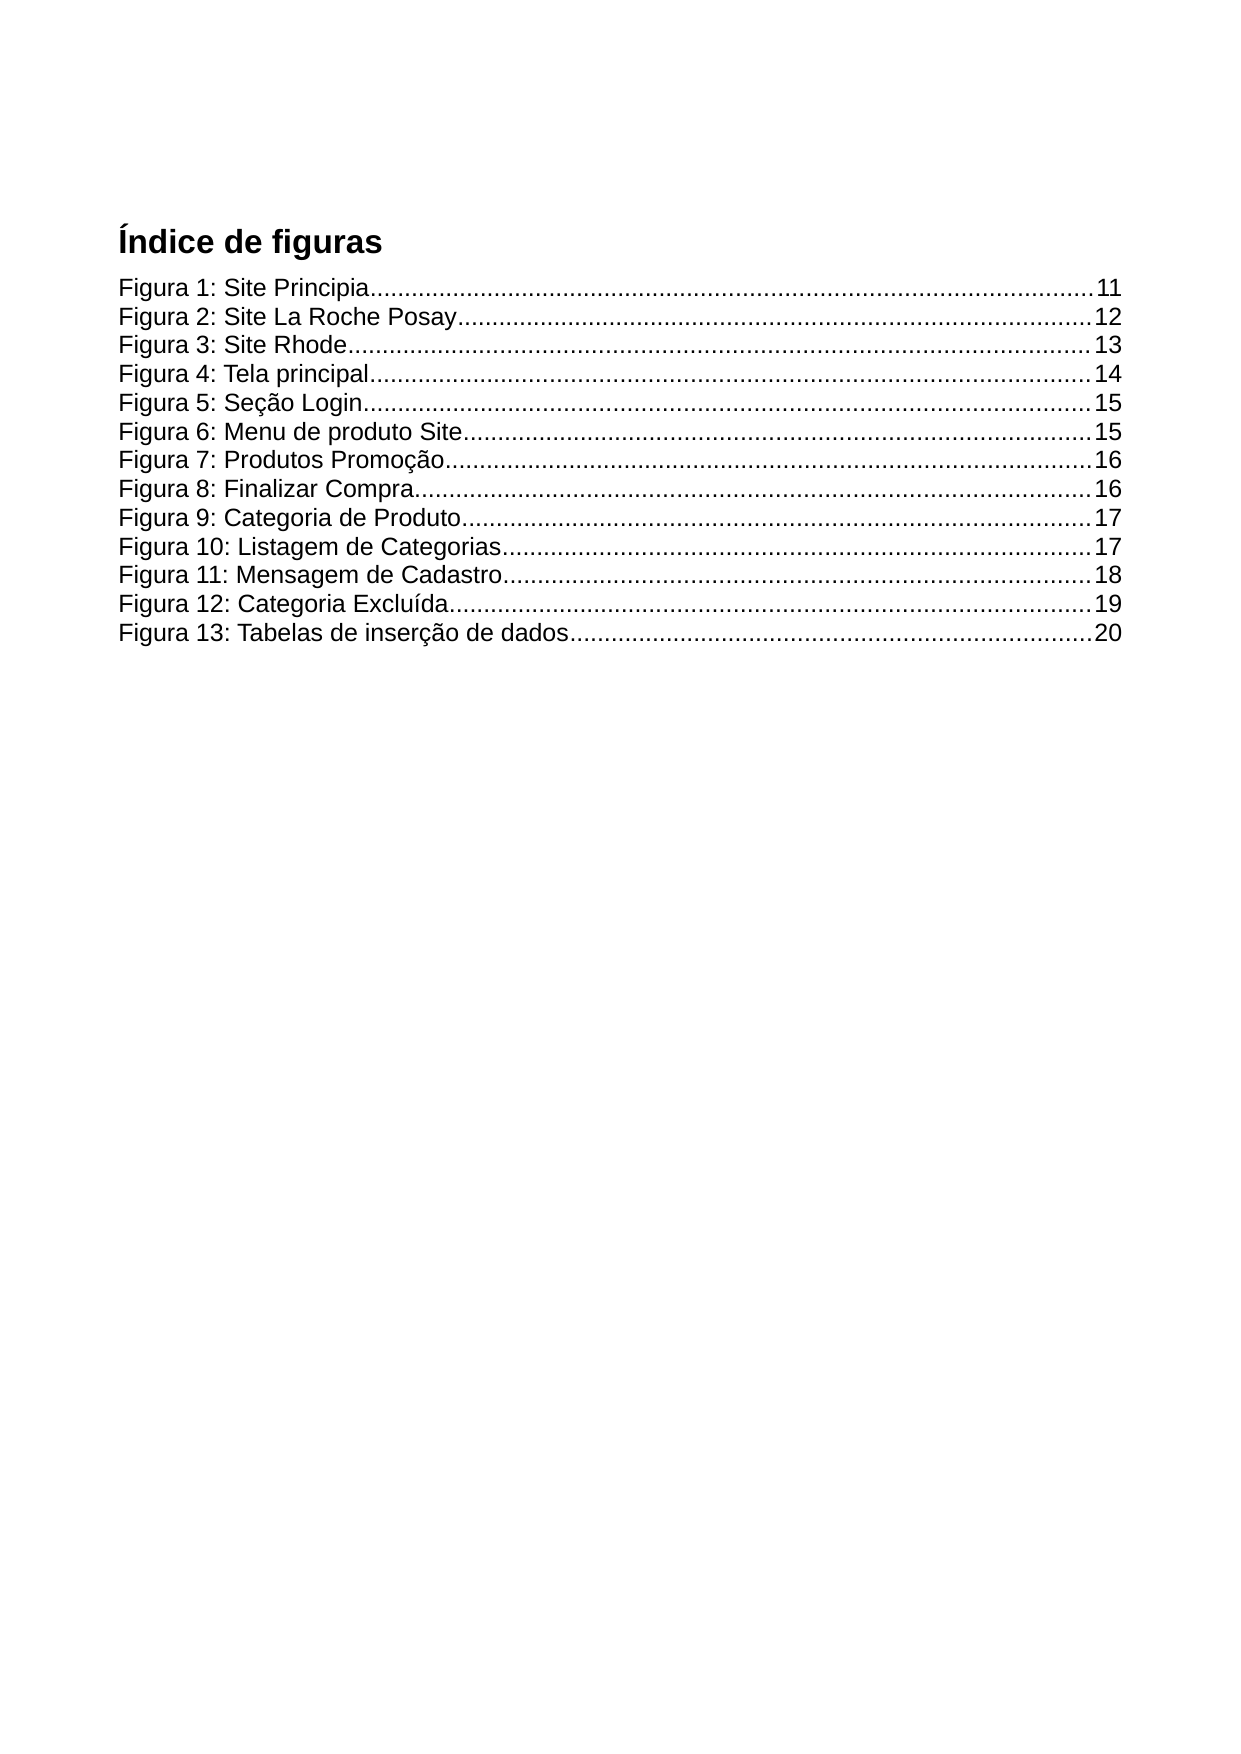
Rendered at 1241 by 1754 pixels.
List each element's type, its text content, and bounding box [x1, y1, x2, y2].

text Figura 1: Site Principia 11 [118, 273, 1122, 302]
text Figura 2: Site La Roche Posay 12 [118, 302, 1122, 330]
text Figura 4: Tela principal 14 [118, 359, 1122, 388]
text Figura 10: Listagem de Categorias 17 [118, 532, 1122, 560]
text Figura 11: Mensagem de Cadastro 18 [118, 560, 1122, 589]
text Figura 13: Tabelas de inserção de dados 20 [118, 618, 1122, 647]
text Figura 6: Menu de produto Site 15 [118, 417, 1122, 445]
text Figura 12: Categoria Excluída 19 [118, 589, 1122, 618]
subtitle Índice de figuras [118, 222, 1122, 260]
text Figura 8: Finalizar Compra 16 [118, 474, 1122, 503]
text Figura 5: Seção Login 15 [118, 388, 1122, 417]
text Figura 3: Site Rhode 13 [118, 330, 1122, 359]
text Figura 9: Categoria de Produto 17 [118, 503, 1122, 532]
text Figura 7: Produtos Promoção 16 [118, 445, 1122, 474]
